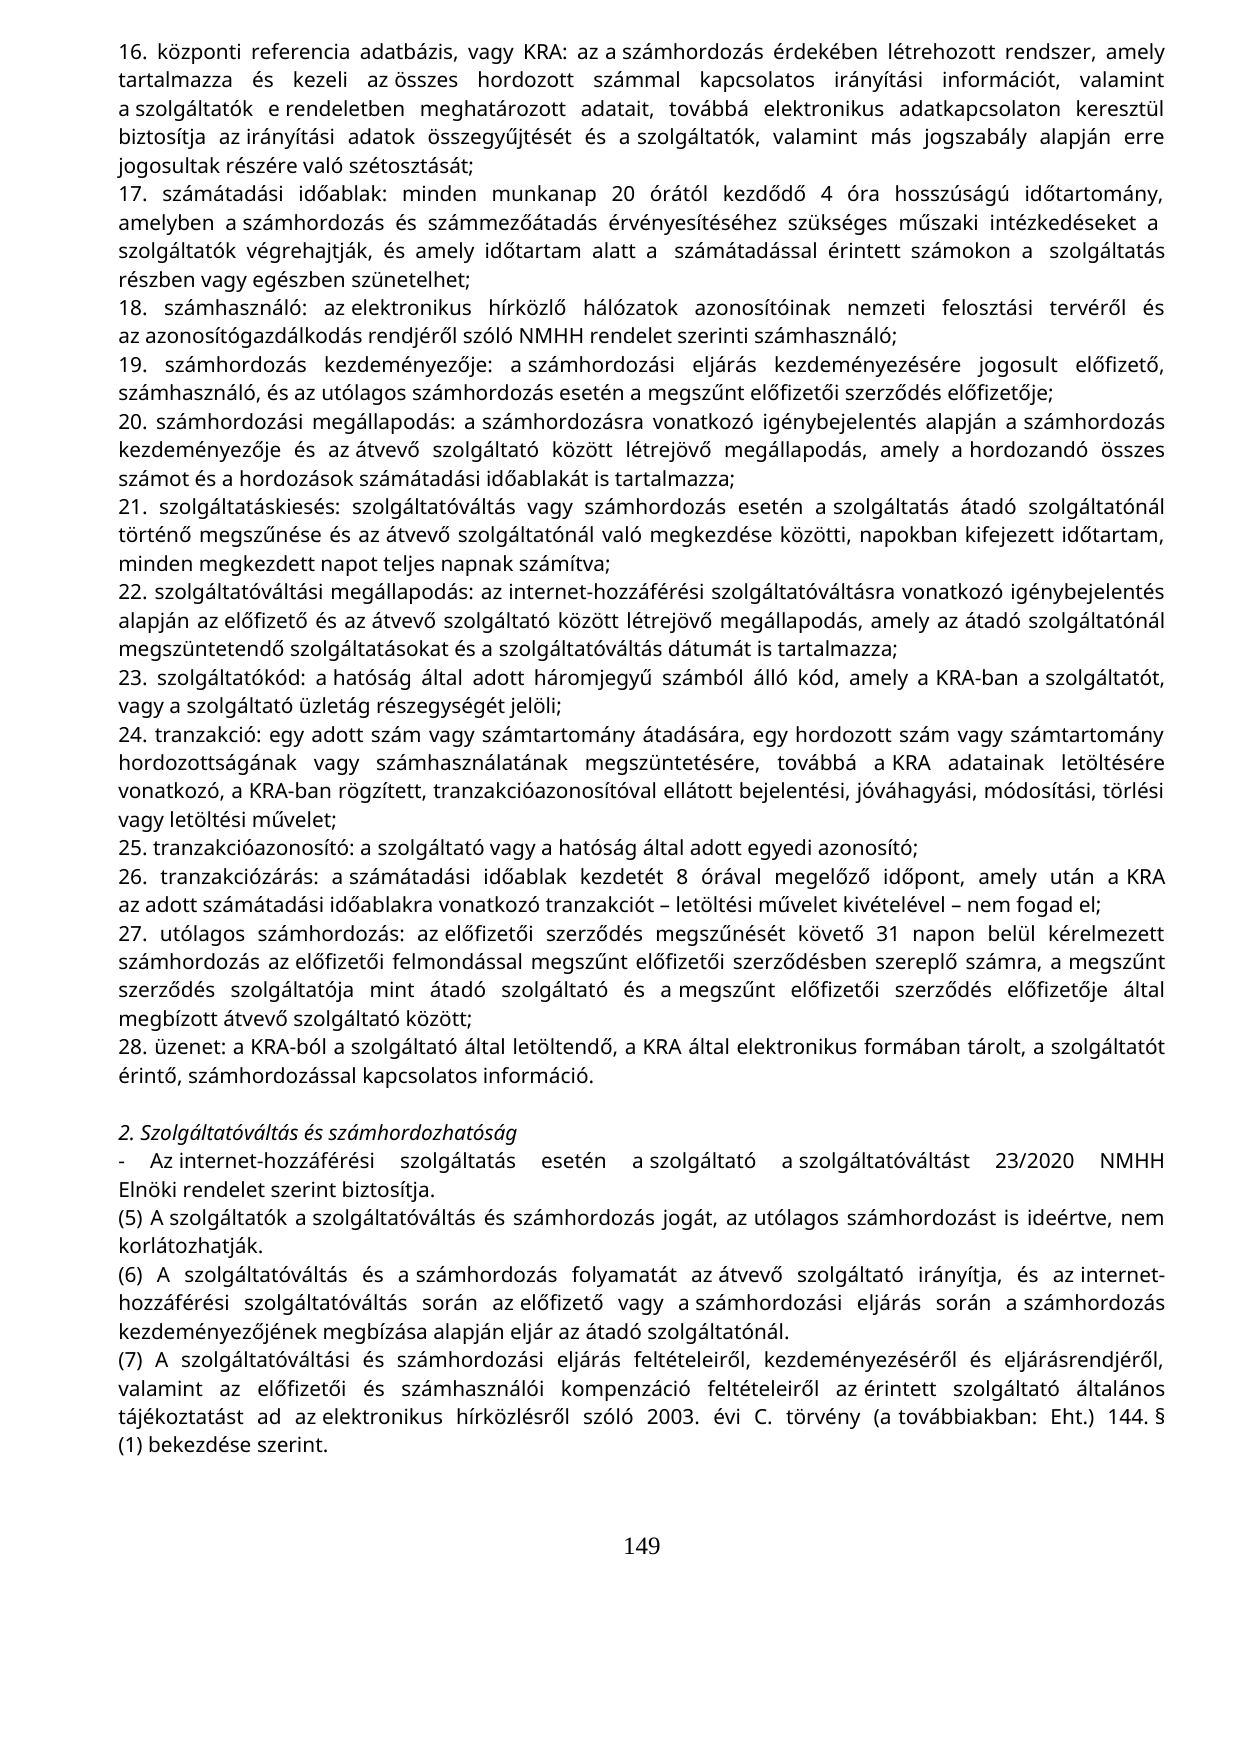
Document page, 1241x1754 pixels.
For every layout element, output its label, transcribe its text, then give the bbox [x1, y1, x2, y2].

text 28. üzenet: a KRA-ból a szolgáltató által letöltendő, a KRA által elektronikus formában tárolt, a szolgáltatót érintő, számhordozással kapcsolatos információ. [118, 1032, 1165, 1089]
text 18. számhasználó: az elektronikus hírközlő hálózatok azonosítóinak nemzeti felosztási tervéről és az azonosítógazdálkodás rendjéről szóló NMHH rendelet szerinti számhasználó; [118, 293, 1165, 350]
text (6) A szolgáltatóváltás és a számhordozás folyamatát az átvevő szolgáltató irányítja, és az internet-hozzáférési szolgáltatóváltás során az előfizető vagy a számhordozási eljárás során a számhordozás kezdeményezőjének megbízása alapján eljár az átadó szolgáltatónál. [118, 1260, 1165, 1345]
text 2. Szolgáltatóváltás és számhordozhatóság [118, 1118, 1165, 1146]
text 16. központi referencia adatbázis, vagy KRA: az a számhordozás érdekében létrehozott rendszer, amely tartalmazza és kezeli az összes hordozott számmal kapcsolatos irányítási információt, valamint a szolgáltatók e rendeletben meghatározott adatait, továbbá elektronikus adatkapcsolaton keresztül biztosítja az irányítási adatok összegyűjtését és a szolgáltatók, valamint más jogszabály alapján erre jogosultak részére való szétosztását; [118, 37, 1165, 179]
text - Az internet-hozzáférési szolgáltatás esetén a szolgáltató a szolgáltatóváltást 23/2020 NMHH Elnöki rendelet szerint biztosítja. [118, 1146, 1165, 1203]
text 23. szolgáltatókód: a hatóság által adott háromjegyű számból álló kód, amely a KRA-ban a szolgáltatót, vagy a szolgáltató üzletág részegységét jelöli; [118, 663, 1165, 720]
text 27. utólagos számhordozás: az előfizetői szerződés megszűnését követő 31 napon belül kérelmezett számhordozás az előfizetői felmondással megszűnt előfizetői szerződésben szereplő számra, a megszűnt szerződés szolgáltatója mint átadó szolgáltató és a megszűnt előfizetői szerződés előfizetője által megbízott átvevő szolgáltató között; [118, 919, 1165, 1032]
text 17. számátadási időablak: minden munkanap 20 órától kezdődő 4 óra hosszúságú időtartomány, amelyben a számhordozás és számmezőátadás érvényesítéséhez szükséges műszaki intézkedéseket a szolgáltatók végrehajtják, és amely időtartam alatt a számátadással érintett számokon a szolgáltatás részben vagy egészben szünetelhet; [118, 179, 1165, 293]
text 26. tranzakciózárás: a számátadási időablak kezdetét 8 órával megelőző időpont, amely után a KRA az adott számátadási időablakra vonatkozó tranzakciót – letöltési művelet kivételével – nem fogad el; [118, 862, 1165, 919]
text (7) A szolgáltatóváltási és számhordozási eljárás feltételeiről, kezdeményezéséről és eljárásrendjéről, valamint az előfizetői és számhasználói kompenzáció feltételeiről az érintett szolgáltató általános tájékoztatást ad az elektronikus hírközlésről szóló 2003. évi C. törvény (a továbbiakban: Eht.) 144. § (1) bekezdése szerint. [118, 1345, 1165, 1459]
text 21. szolgáltatáskiesés: szolgáltatóváltás vagy számhordozás esetén a szolgáltatás átadó szolgáltatónál történő megszűnése és az átvevő szolgáltatónál való megkezdése közötti, napokban kifejezett időtartam, minden megkezdett napot teljes napnak számítva; [118, 492, 1165, 577]
text 22. szolgáltatóváltási megállapodás: az internet-hozzáférési szolgáltatóváltásra vonatkozó igénybejelentés alapján az előfizető és az átvevő szolgáltató között létrejövő megállapodás, amely az átadó szolgáltatónál megszüntetendő szolgáltatásokat és a szolgáltatóváltás dátumát is tartalmazza; [118, 577, 1165, 663]
text 20. számhordozási megállapodás: a számhordozásra vonatkozó igénybejelentés alapján a számhordozás kezdeményezője és az átvevő szolgáltató között létrejövő megállapodás, amely a hordozandó összes számot és a hordozások számátadási időablakát is tartalmazza; [118, 407, 1165, 492]
text 24. tranzakció: egy adott szám vagy számtartomány átadására, egy hordozott szám vagy számtartomány hordozottságának vagy számhasználatának megszüntetésére, továbbá a KRA adatainak letöltésére vonatkozó, a KRA-ban rögzített, tranzakcióazonosítóval ellátott bejelentési, jóváhagyási, módosítási, törlési vagy letöltési művelet; [118, 720, 1165, 833]
text (5) A szolgáltatók a szolgáltatóváltás és számhordozás jogát, az utólagos számhordozást is ideértve, nem korlátozhatják. [118, 1203, 1165, 1260]
text 25. tranzakcióazonosító: a szolgáltató vagy a hatóság által adott egyedi azonosító; [118, 833, 1165, 862]
text 19. számhordozás kezdeményezője: a számhordozási eljárás kezdeményezésére jogosult előfizető, számhasználó, és az utólagos számhordozás esetén a megszűnt előfizetői szerződés előfizetője; [118, 350, 1165, 407]
